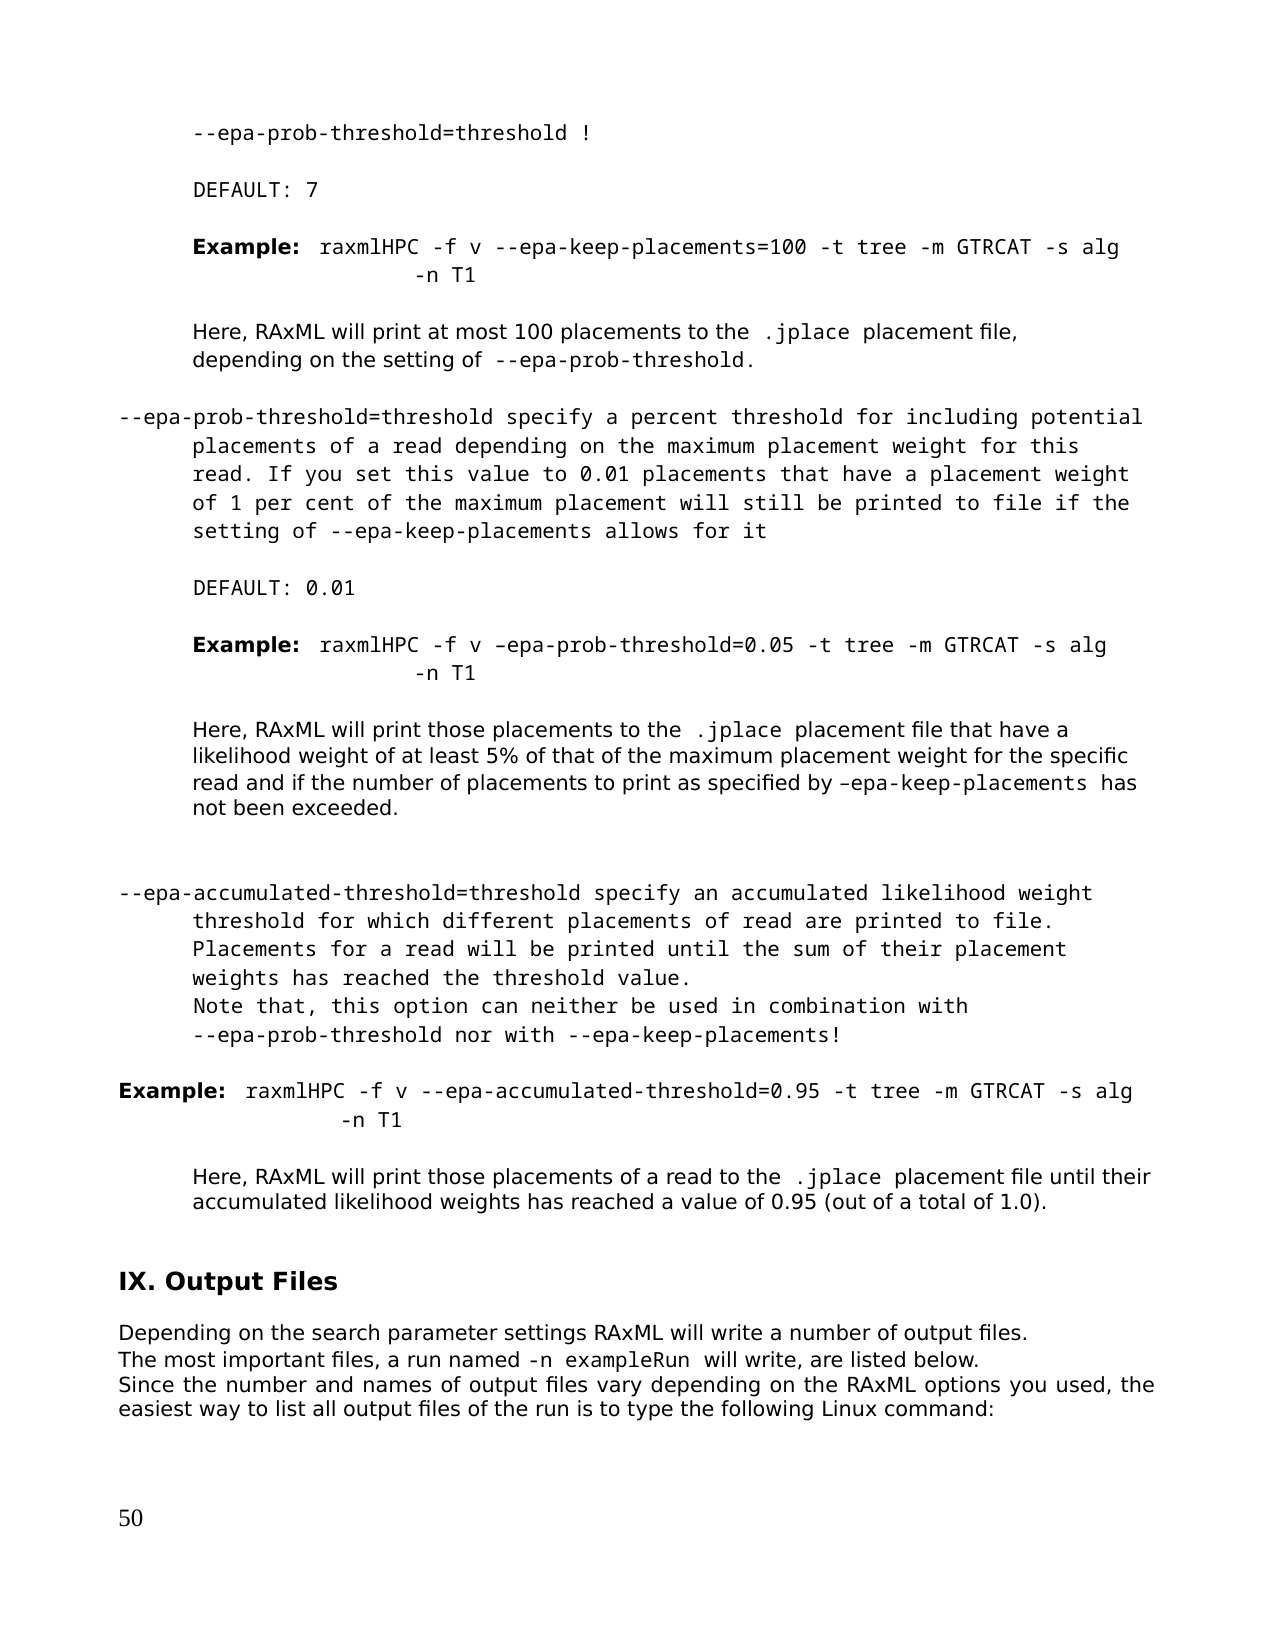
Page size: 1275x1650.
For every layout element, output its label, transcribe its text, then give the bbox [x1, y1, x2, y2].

text Here, RAxML will print those placements of a read to the .jplace placement file until their accumulated likelihood weights has reached a value of 0.95 (out of a total of 1.0). [118, 1162, 1157, 1215]
text The most important files, a run named -n exampleRun will write, are listed below. [118, 1345, 1157, 1373]
text Example: raxmlHPC -f v --epa-accumulated-threshold=0.95 -t tree -m GTRCAT -s alg -n T1 [118, 1077, 1157, 1133]
text --epa-prob-threshold=threshold ! [118, 118, 1157, 147]
text DEFAULT: 0.01 [118, 573, 1157, 602]
text Here, RAxML will print those placements to the .jplace placement file that have a likelihood weight of at least 5% of that of the maximum placement weight for the specific read and if the number of placements to print as specified by –epa-keep-placements has not been exceeded. [118, 715, 1157, 821]
text --epa-accumulated-threshold=threshold specify an accumulated likelihood weight threshold for which different placements of read are printed to file. Placements for a read will be printed until the sum of their placement weights has reached the threshold value. [118, 878, 1157, 991]
text DEFAULT: 7 [118, 175, 1157, 203]
text Depending on the search parameter settings RAxML will write a number of output files. [118, 1321, 1157, 1345]
text IX. Output Files [118, 1267, 1157, 1297]
text Since the number and names of output files vary depending on the RAxML options you used, the easiest way to list all output files of the run is to type the following Linux command: [118, 1373, 1157, 1422]
text Example: raxmlHPC -f v –epa-prob-threshold=0.05 -t tree -m GTRCAT -s alg -n T1 [118, 630, 1157, 687]
text Example: raxmlHPC -f v --epa-keep-placements=100 -t tree -m GTRCAT -s alg -n T1 [118, 232, 1157, 289]
text --epa-prob-threshold nor with --epa-keep-placements! [118, 1020, 1157, 1048]
text --epa-prob-threshold=threshold specify a percent threshold for including potential placements of a read depending on the maximum placement weight for this read. If you set this value to 0.01 placements that have a placement weight of 1 per cent of the maximum placement will still be printed to file if the setting of --epa-keep-placements allows for it [118, 402, 1157, 545]
text Here, RAxML will print at most 100 placements to the .jplace placement file, depending on the setting of --epa-prob-threshold. [118, 317, 1157, 374]
text Note that, this option can neither be used in combination with [118, 991, 1157, 1020]
